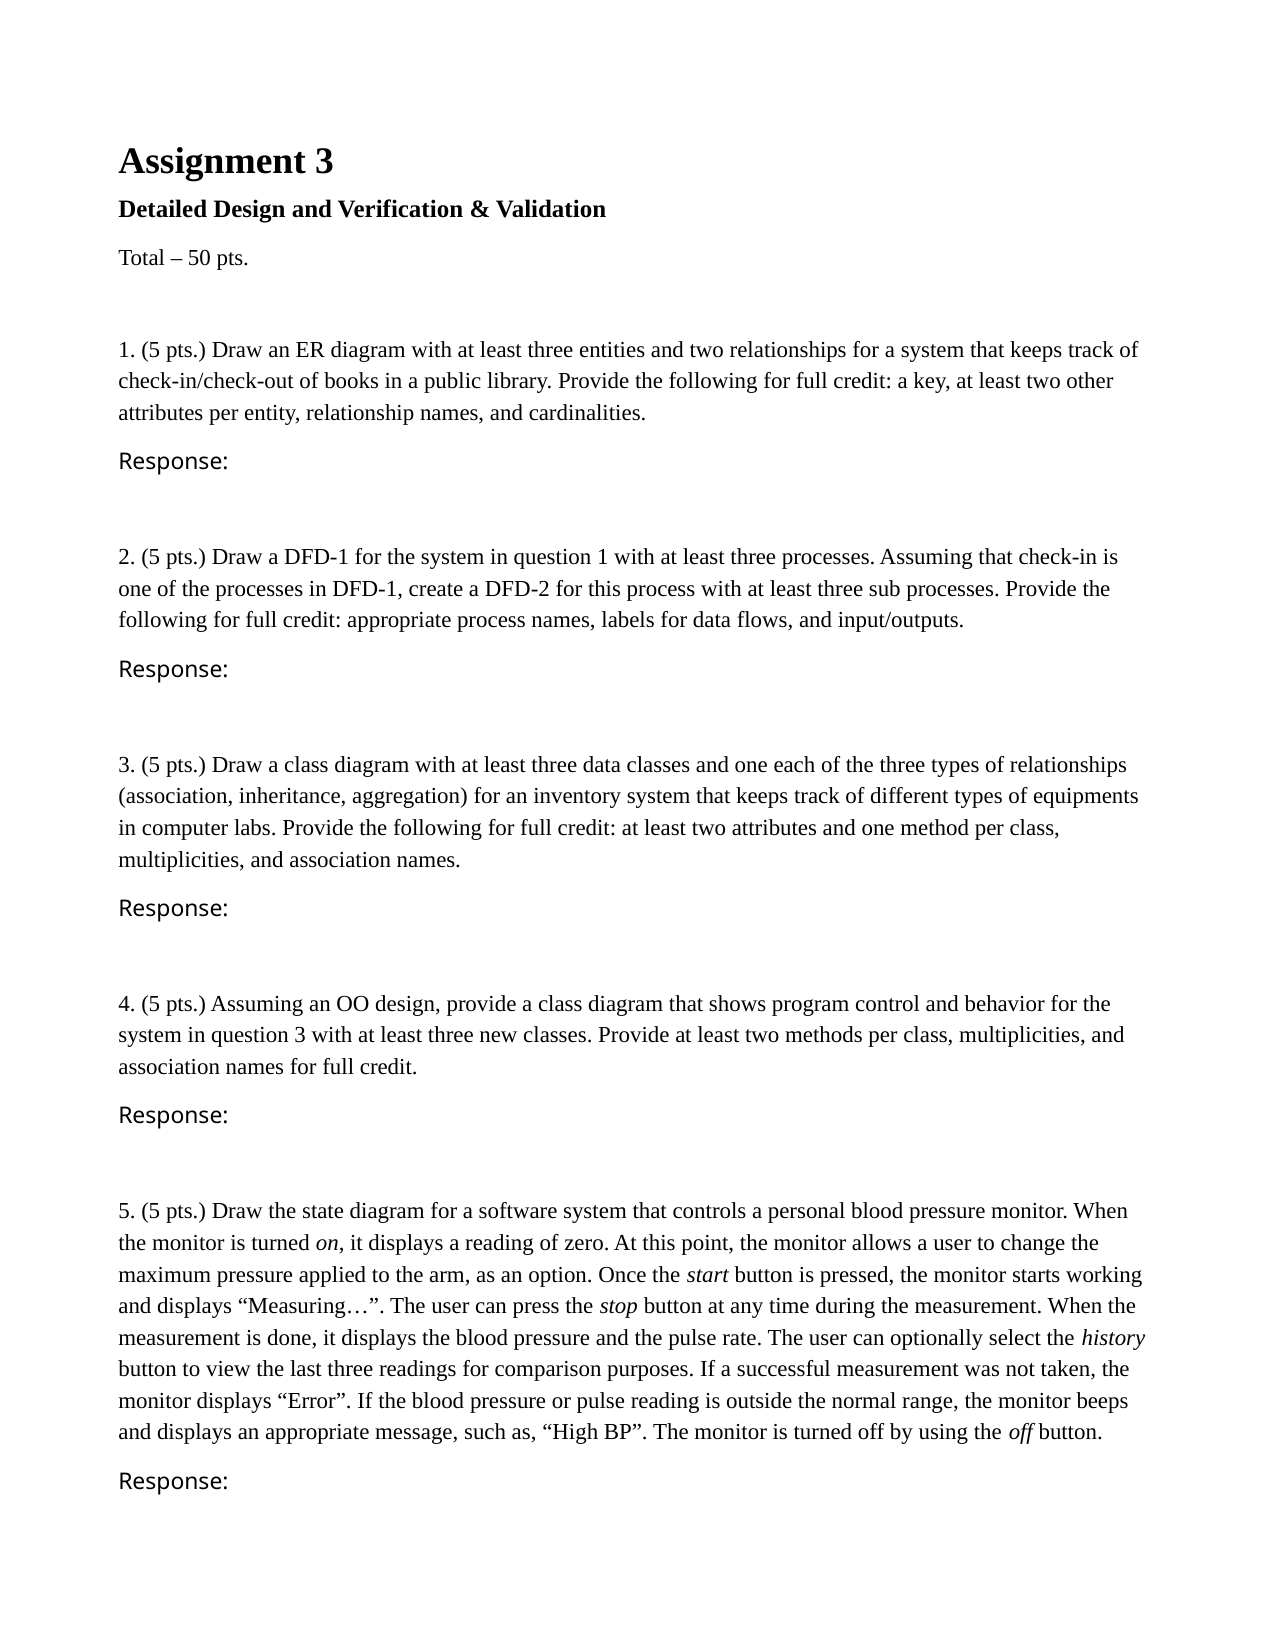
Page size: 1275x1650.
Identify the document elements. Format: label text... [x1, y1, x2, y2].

text Response: [118, 1464, 1157, 1496]
subtitle Assignment 3 [118, 139, 1157, 182]
text Response: [118, 892, 1157, 923]
text 4. (5 pts.) Assuming an OO design, provide a class diagram that shows program control and behavior for the system in question 3 with at least three new classes. Provide at least two methods per class, multiplicities, and association names for full credit. [118, 990, 1157, 1079]
text Detailed Design and Verification & Validation [118, 194, 1157, 223]
text Response: [118, 445, 1157, 476]
text Response: [118, 1099, 1157, 1131]
text 2. (5 pts.) Draw a DFD-1 for the system in question 1 with at least three processes. Assuming that check-in is one of the processes in DFD-1, create a DFD-2 for this process with at least three sub processes. Provide the following for full credit: appropriate process names, labels for data flows, and input/outputs. [118, 543, 1157, 633]
text 1. (5 pts.) Draw an ER diagram with at least three entities and two relationships for a system that keeps track of check-in/check-out of books in a public library. Provide the following for full credit: a key, at least two other attributes per entity, relationship names, and cardinalities. [118, 336, 1157, 425]
text 5. (5 pts.) Draw the state diagram for a software system that controls a personal blood pressure monitor. When the monitor is turned on, it displays a reading of zero. At this point, the monitor allows a user to change the maximum pressure applied to the arm, as an option. Once the start button is pressed, the monitor starts working and displays “Measuring…”. The user can press the stop button at any time during the measurement. When the measurement is done, it displays the blood pressure and the pulse rate. The user can optionally select the history button to view the last three readings for comparison purposes. If a successful measurement was not taken, the monitor displays “Error”. If the blood pressure or pulse reading is outside the normal range, the monitor beeps and displays an appropriate message, such as, “High BP”. The monitor is turned off by using the off button. [118, 1197, 1157, 1445]
text 3. (5 pts.) Draw a class diagram with at least three data classes and one each of the three types of relationships (association, inheritance, aggregation) for an inventory system that keeps track of different types of equipments in computer labs. Provide the following for full credit: at least two attributes and one method per class, multiplicities, and association names. [118, 751, 1157, 872]
text Total – 50 pts. [118, 244, 1157, 270]
text Response: [118, 653, 1157, 684]
